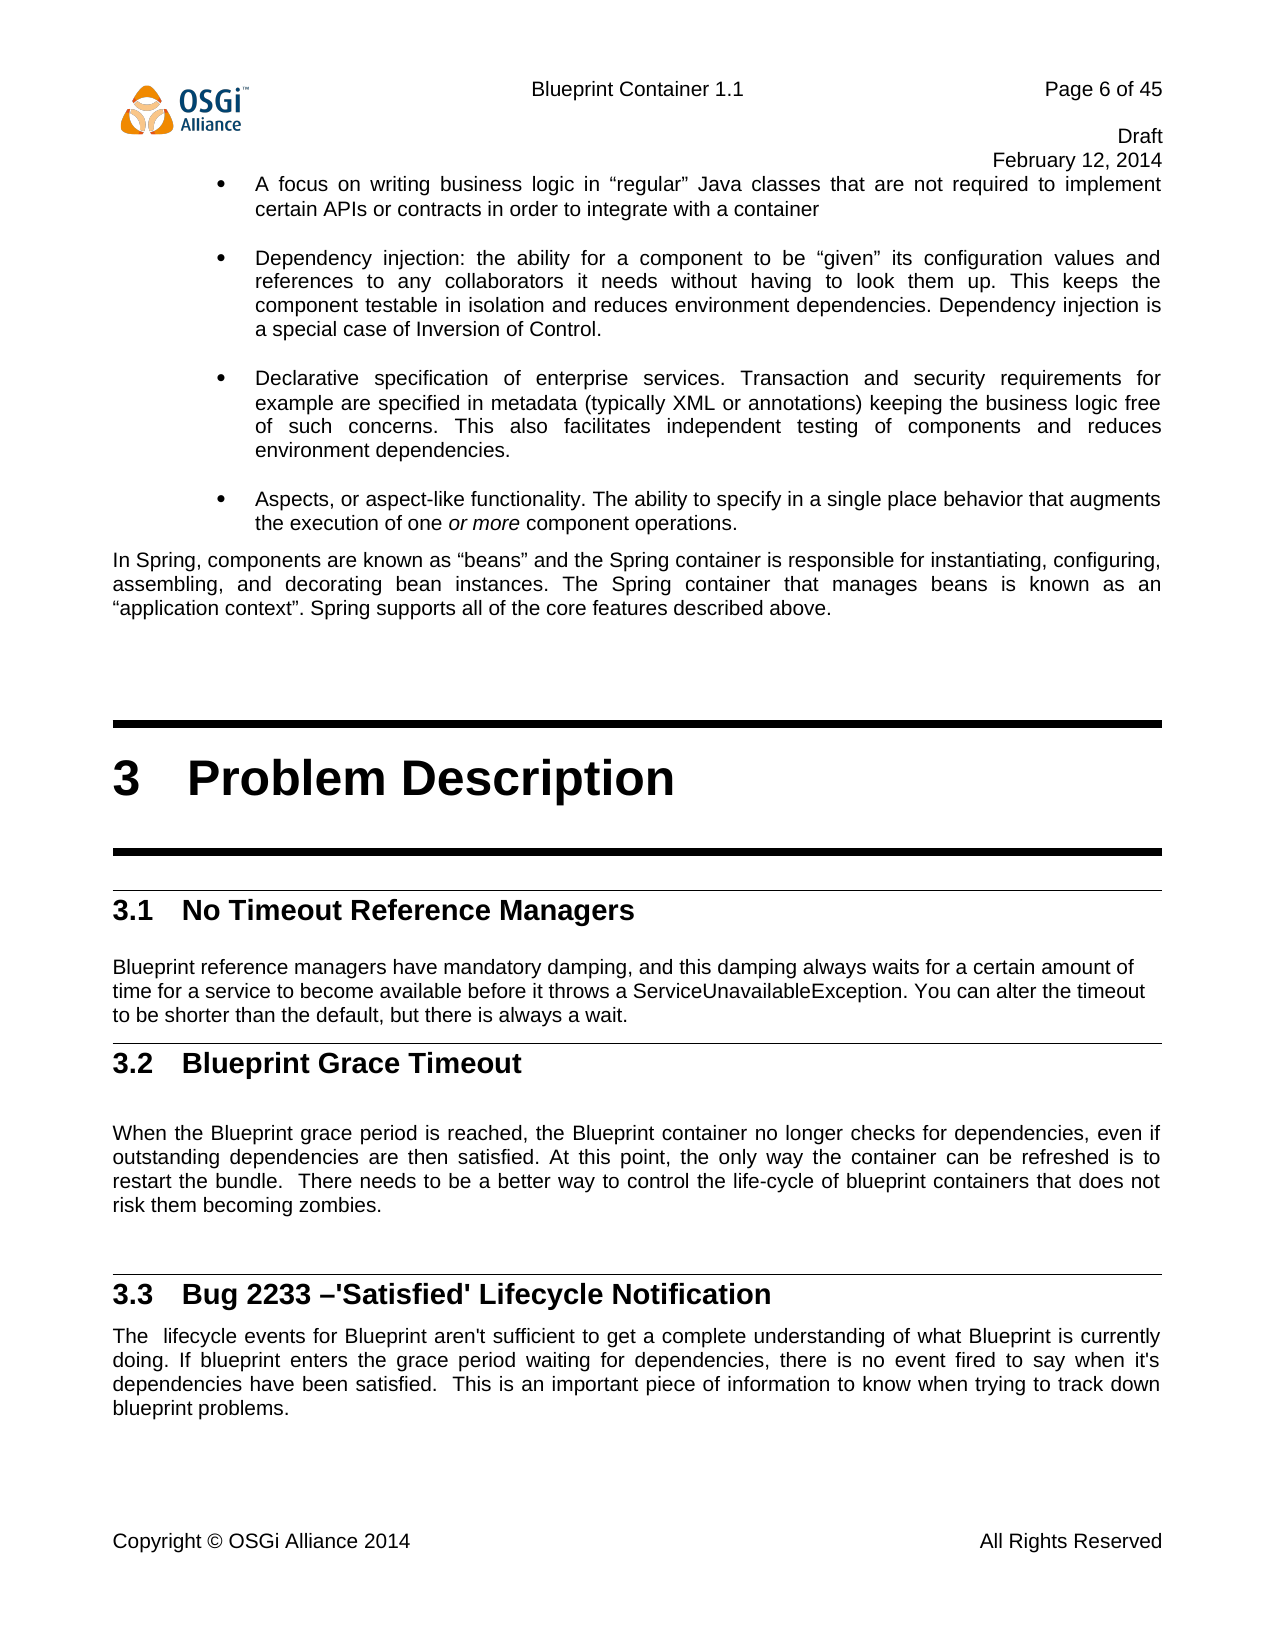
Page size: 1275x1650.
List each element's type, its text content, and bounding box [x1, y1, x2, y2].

text The lifecycle events for Blueprint aren't sufficient to get a complete understanding of what Blueprint is currently doing. If blueprint enters the grace period waiting for dependencies, there is no event fired to say when it's dependencies have been satisfied. This is an important piece of information to know when trying to track down blueprint problems. [112, 1323, 1162, 1419]
list A focus on writing business logic in “regular” Java classes that are not required to implement certain APIs or contracts in order to integrate with a container [217, 172, 1162, 220]
subtitle No Timeout Reference Managers [112, 891, 1162, 926]
subtitle Problem Description [112, 721, 1162, 856]
text Blueprint reference managers have mandatory damping, and this damping always waits for a certain amount of time for a service to become available before it throws a ServiceUnavailableException. You can alter the timeout to be shorter than the default, but there is always a wait. [112, 955, 1162, 1027]
subtitle Blueprint Grace Timeout [112, 1044, 1162, 1080]
text When the Blueprint grace period is reached, the Blueprint container no longer checks for dependencies, even if outstanding dependencies are then satisfied. At this point, the only way the container can be refreshed is to restart the bundle. There needs to be a better way to control the life-cycle of blueprint containers that does not risk them becoming zombies. [112, 1121, 1162, 1217]
picture [113, 78, 257, 142]
list Declarative specification of enterprise services. Transaction and security requirements for example are specified in metadata (typically XML or annotations) keeping the business logic free of such concerns. This also facilitates independent testing of components and reduces environment dependencies. [217, 366, 1162, 462]
list Dependency injection: the ability for a component to be “given” its configuration values and references to any collaborators it needs without having to look them up. This keeps the component testable in isolation and reduces environment dependencies. Dependency injection is a special case of Inversion of Control. [217, 245, 1162, 341]
subtitle Bug 2233 –'Satisfied' Lifecycle Notification [112, 1275, 1162, 1311]
list Aspects, or aspect-like functionality. The ability to specify in a single place behavior that augments the execution of one or more component operations. [217, 487, 1162, 535]
text In Spring, components are known as “beans” and the Spring container is responsible for instantiating, configuring, assembling, and decorating bean instances. The Spring container that manages beans is known as an “application context”. Spring supports all of the core features described above. [112, 548, 1162, 619]
